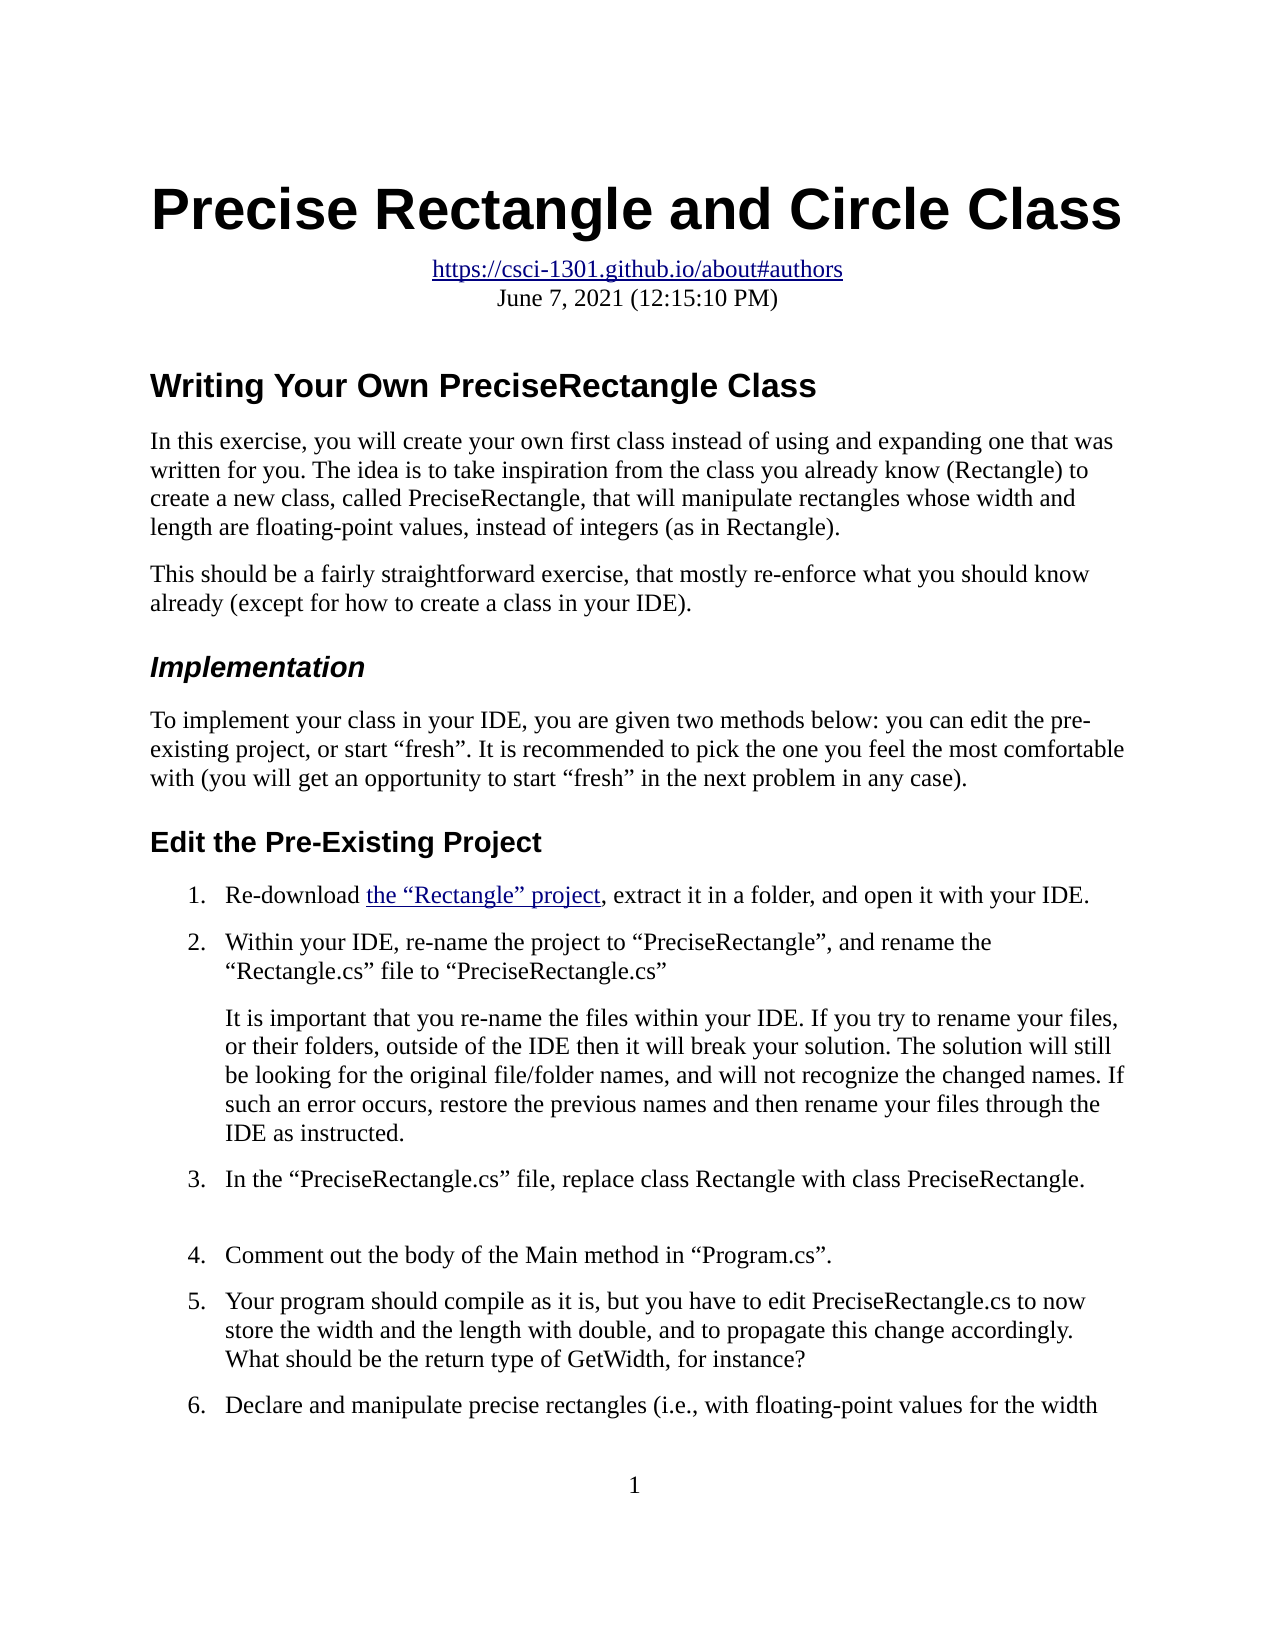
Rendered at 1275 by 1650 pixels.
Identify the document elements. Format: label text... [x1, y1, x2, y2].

subtitle Writing Your Own PreciseRectangle Class [150, 366, 1125, 404]
list Declare and manipulate precise rectangles (i.e., with floating-point values for the width [187, 1391, 1125, 1419]
text https://csci-1301.github.io/about#authors [150, 254, 1125, 283]
list In the “PreciseRectangle.cs” file, replace class Rectangle with class PreciseRectangle. [187, 1164, 1125, 1222]
list Your program should compile as it is, but you have to edit PreciseRectangle.cs to now store the width and the length with double, and to propagate this change accordingly. What should be the return type of GetWidth, for instance? [187, 1286, 1125, 1373]
text This should be a fairly straightforward exercise, that mostly re-enforce what you should know already (except for how to create a class in your IDE). [150, 559, 1125, 616]
text June 7, 2021 (12:15:10 PM) [150, 283, 1125, 312]
text To implement your class in your IDE, you are given two methods below: you can edit the pre-existing project, or start “fresh”. It is recommended to pick the one you feel the most comfortable with (you will get an opportunity to start “fresh” in the next problem in any case). [150, 705, 1125, 792]
list It is important that you re-name the files within your IDE. If you try to rename your files, or their folders, outside of the IDE then it will break your solution. The solution will still be looking for the original file/folder names, and will not recognize the changed names. If such an error occurs, restore the previous names and then rename your files through the IDE as instructed. [187, 1003, 1125, 1146]
title Precise Rectangle and Circle Class [150, 175, 1125, 242]
subtitle Edit the Pre-Existing Project [150, 826, 1125, 859]
list Within your IDE, re-name the project to “PreciseRectangle”, and rename the “Rectangle.cs” file to “PreciseRectangle.cs” [187, 927, 1125, 985]
subtitle Implementation [150, 650, 1125, 684]
list Comment out the body of the Main method in “Program.cs”. [187, 1240, 1125, 1268]
list Re-download the “Rectangle” project, extract it in a folder, and open it with your IDE. [187, 881, 1125, 909]
text In this exercise, you will create your own first class instead of using and expanding one that was written for you. The idea is to take inspiration from the class you already know (Rectangle) to create a new class, called PreciseRectangle, that will manipulate rectangles whose width and length are floating-point values, instead of integers (as in Rectangle). [150, 426, 1125, 541]
